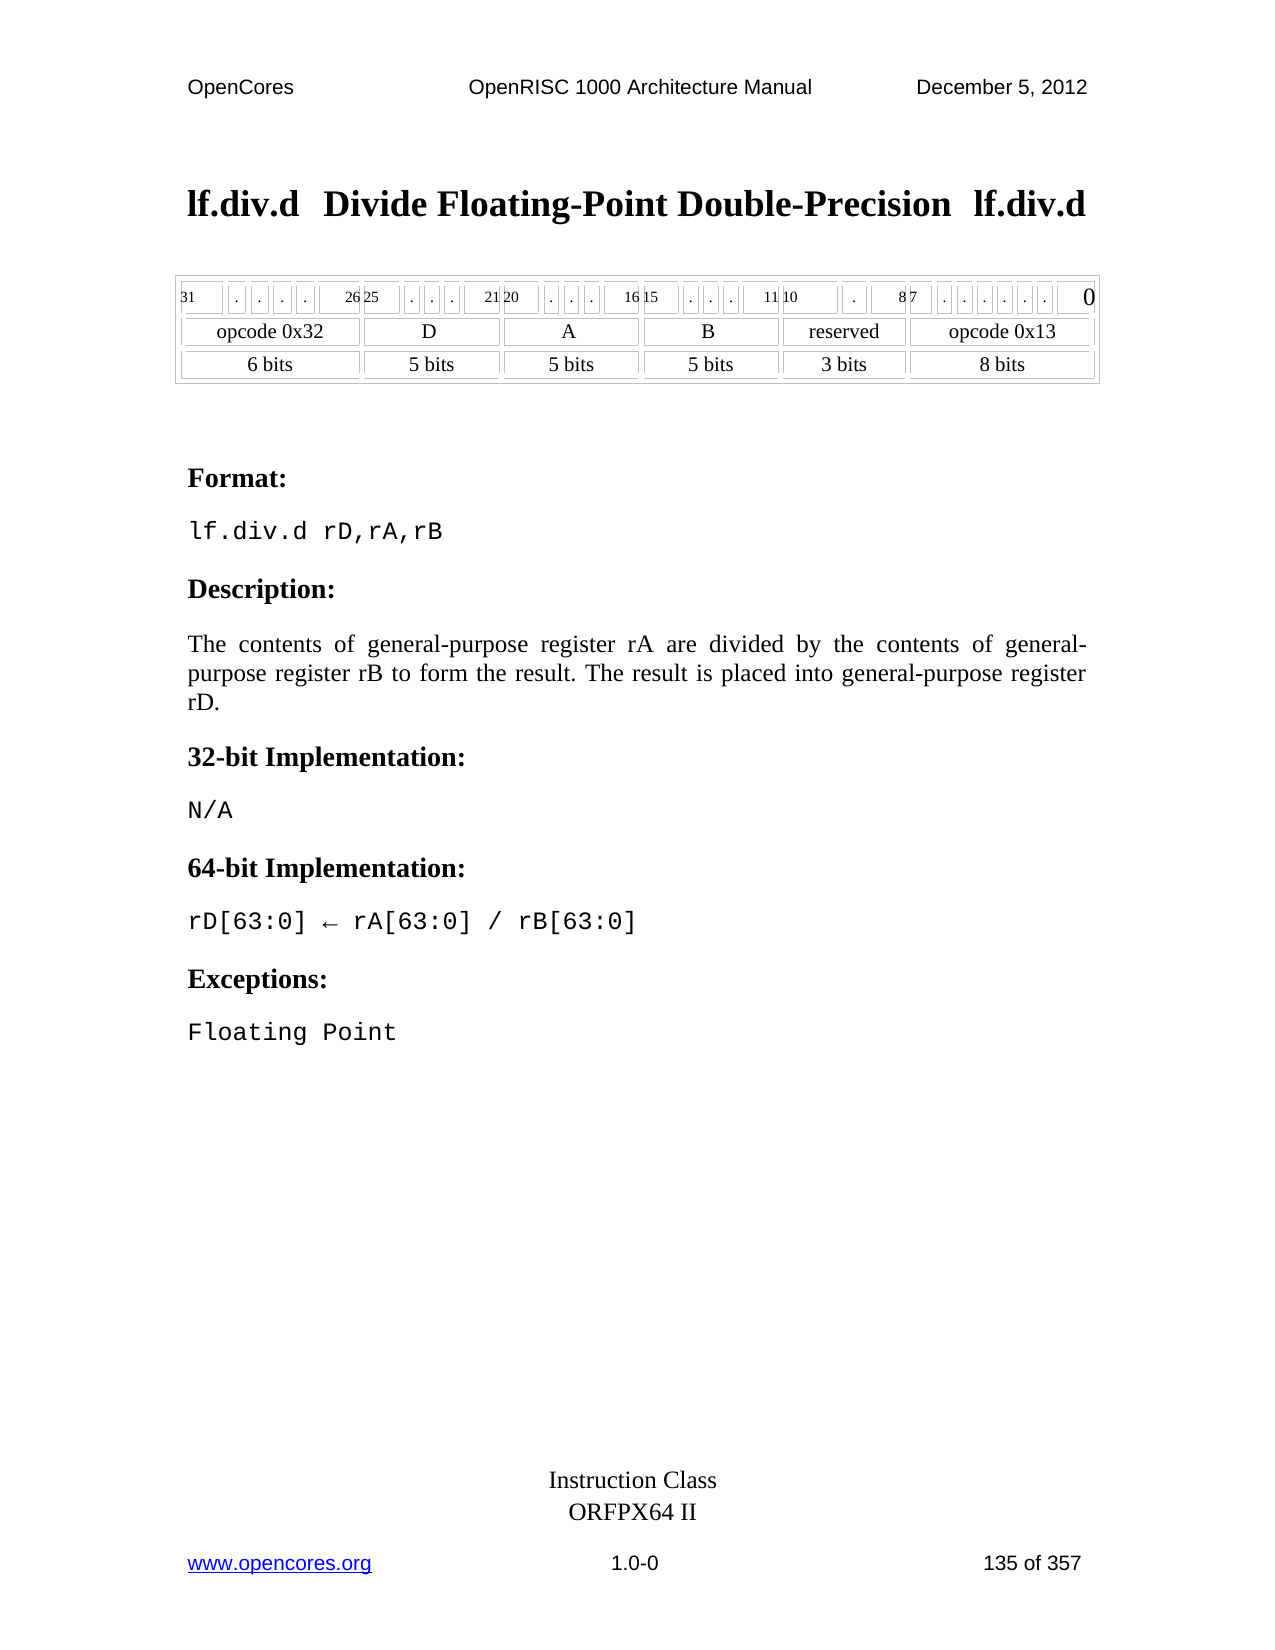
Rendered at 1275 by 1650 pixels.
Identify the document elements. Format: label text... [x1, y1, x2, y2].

text 64-bit Implementation: [187, 851, 1087, 883]
text lf.div.d rD,rA,rB [187, 518, 1087, 547]
text Floating Point [187, 1019, 1087, 1047]
text Format: [187, 461, 1087, 493]
text 32-bit Implementation: [187, 740, 1087, 773]
text rD[63:0] ← rA[63:0] / rB[63:0] [187, 908, 1087, 937]
text Description: [187, 572, 1087, 604]
text N/A [187, 798, 1087, 826]
text Exceptions: [187, 962, 1087, 994]
text The contents of general-purpose register rA are divided by the contents of general-purpose register rB to form the result. The result is placed into general-purpose register rD. [187, 629, 1087, 715]
